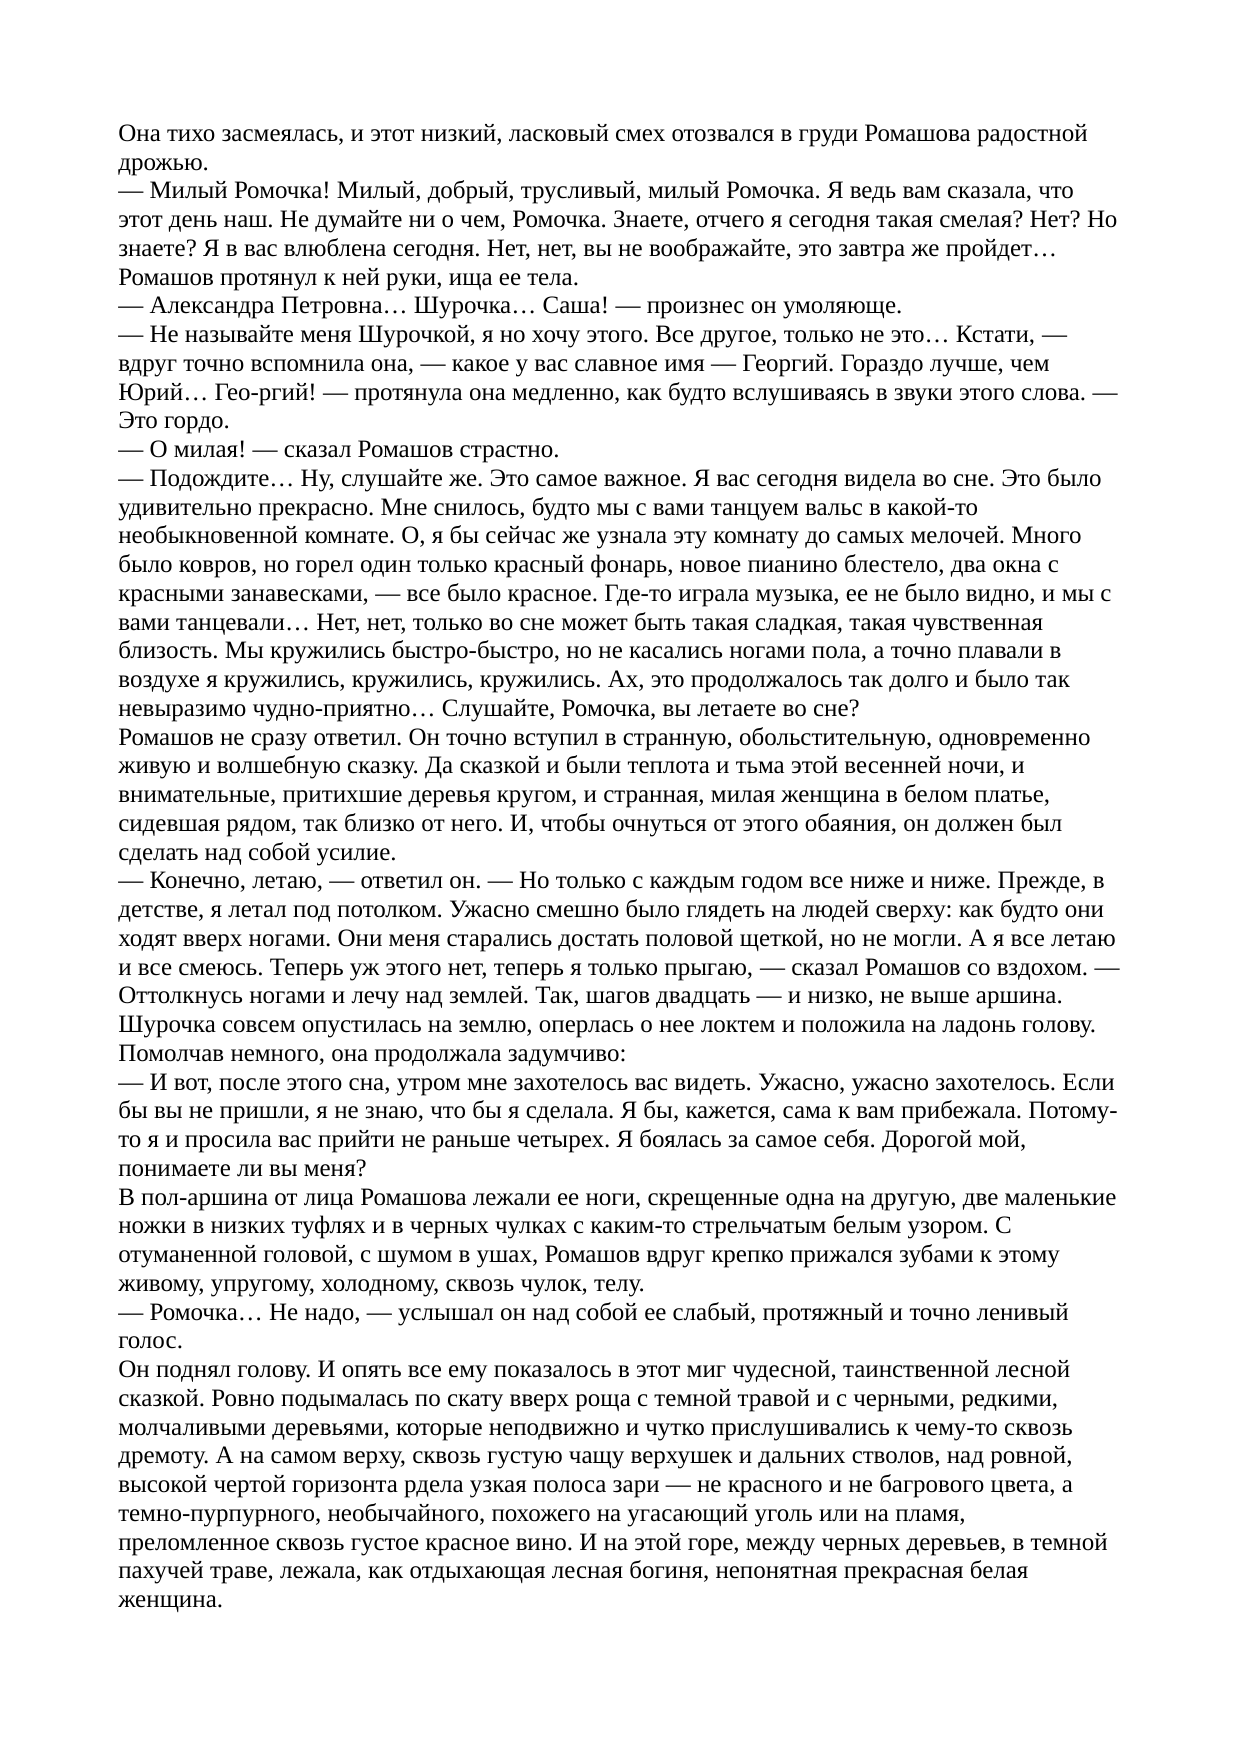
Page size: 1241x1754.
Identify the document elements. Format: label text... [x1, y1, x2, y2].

text Он поднял голову. И опять все ему показалось в этот миг чудесной, таинственной лесной сказкой. Ровно подымалась по скату вверх роща с темной травой и с черными, редкими, молчаливыми деревьями, которые неподвижно и чутко прислушивались к чему-то сквозь дремоту. А на самом верху, сквозь густую чащу верхушек и дальних стволов, над ровной, высокой чертой горизонта рдела узкая полоса зари — не красного и не багрового цвета, а темно-пурпурного, необычайного, похожего на угасающий уголь или на пламя, преломленное сквозь густое красное вино. И на этой горе, между черных деревьев, в темной пахучей траве, лежала, как отдыхающая лесная богиня, непонятная прекрасная белая женщина. [118, 1354, 1122, 1613]
text Она тихо засмеялась, и этот низкий, ласковый смех отозвался в груди Ромашова радостной дрожью. [118, 118, 1122, 176]
text — Милый Ромочка! Милый, добрый, трусливый, милый Ромочка. Я ведь вам сказала, что этот день наш. Не думайте ни о чем, Ромочка. Знаете, отчего я сегодня такая смелая? Нет? Но знаете? Я в вас влюблена сегодня. Нет, нет, вы не воображайте, это завтра же пройдет… [118, 176, 1122, 262]
text — Подождите… Ну, слушайте же. Это самое важное. Я вас сегодня видела во сне. Это было удивительно прекрасно. Мне снилось, будто мы с вами танцуем вальс в какой-то необыкновенной комнате. О, я бы сейчас же узнала эту комнату до самых мелочей. Много было ковров, но горел один только красный фонарь, новое пианино блестело, два окна с красными занавесками, — все было красное. Где-то играла музыка, ее не было видно, и мы с вами танцевали… Нет, нет, только во сне может быть такая сладкая, такая чувственная близость. Мы кружились быстро-быстро, но не касались ногами пола, а точно плавали в воздухе я кружились, кружились, кружились. Ах, это продолжалось так долго и было так невыразимо чудно-приятно… Слушайте, Ромочка, вы летаете во сне? [118, 463, 1122, 722]
text — О милая! — сказал Ромашов страстно. [118, 434, 1122, 463]
text — Конечно, летаю, — ответил он. — Но только с каждым годом все ниже и ниже. Прежде, в детстве, я летал под потолком. Ужасно смешно было глядеть на людей сверху: как будто они ходят вверх ногами. Они меня старались достать половой щеткой, но не могли. А я все летаю и все смеюсь. Теперь уж этого нет, теперь я только прыгаю, — сказал Ромашов со вздохом. — Оттолкнусь ногами и лечу над землей. Так, шагов двадцать — и низко, не выше аршина. [118, 866, 1122, 1009]
text В пол-аршина от лица Ромашова лежали ее ноги, скрещенные одна на другую, две маленькие ножки в низких туфлях и в черных чулках с каким-то стрельчатым белым узором. С отуманенной головой, с шумом в ушах, Ромашов вдруг крепко прижался зубами к этому живому, упругому, холодному, сквозь чулок, телу. [118, 1182, 1122, 1297]
text — Не называйте меня Шурочкой, я но хочу этого. Все другое, только не это… Кстати, — вдруг точно вспомнила она, — какое у вас славное имя — Георгий. Гораздо лучше, чем Юрий… Гео-ргий! — протянула она медленно, как будто вслушиваясь в звуки этого слова. — Это гордо. [118, 319, 1122, 434]
text Шурочка совсем опустилась на землю, оперлась о нее локтем и положила на ладонь голову. Помолчав немного, она продолжала задумчиво: [118, 1009, 1122, 1067]
text — И вот, после этого сна, утром мне захотелось вас видеть. Ужасно, ужасно захотелось. Если бы вы не пришли, я не знаю, что бы я сделала. Я бы, кажется, сама к вам прибежала. Потому-то я и просила вас прийти не раньше четырех. Я боялась за самое себя. Дорогой мой, понимаете ли вы меня? [118, 1067, 1122, 1182]
text Ромашов протянул к ней руки, ища ее тела. [118, 262, 1122, 291]
text Ромашов не сразу ответил. Он точно вступил в странную, обольстительную, одновременно живую и волшебную сказку. Да сказкой и были теплота и тьма этой весенней ночи, и внимательные, притихшие деревья кругом, и странная, милая женщина в белом платье, сидевшая рядом, так близко от него. И, чтобы очнуться от этого обаяния, он должен был сделать над собой усилие. [118, 722, 1122, 866]
text — Александра Петровна… Шурочка… Саша! — произнес он умоляюще. [118, 291, 1122, 319]
text — Ромочка… Не надо, — услышал он над собой ее слабый, протяжный и точно ленивый голос. [118, 1297, 1122, 1354]
